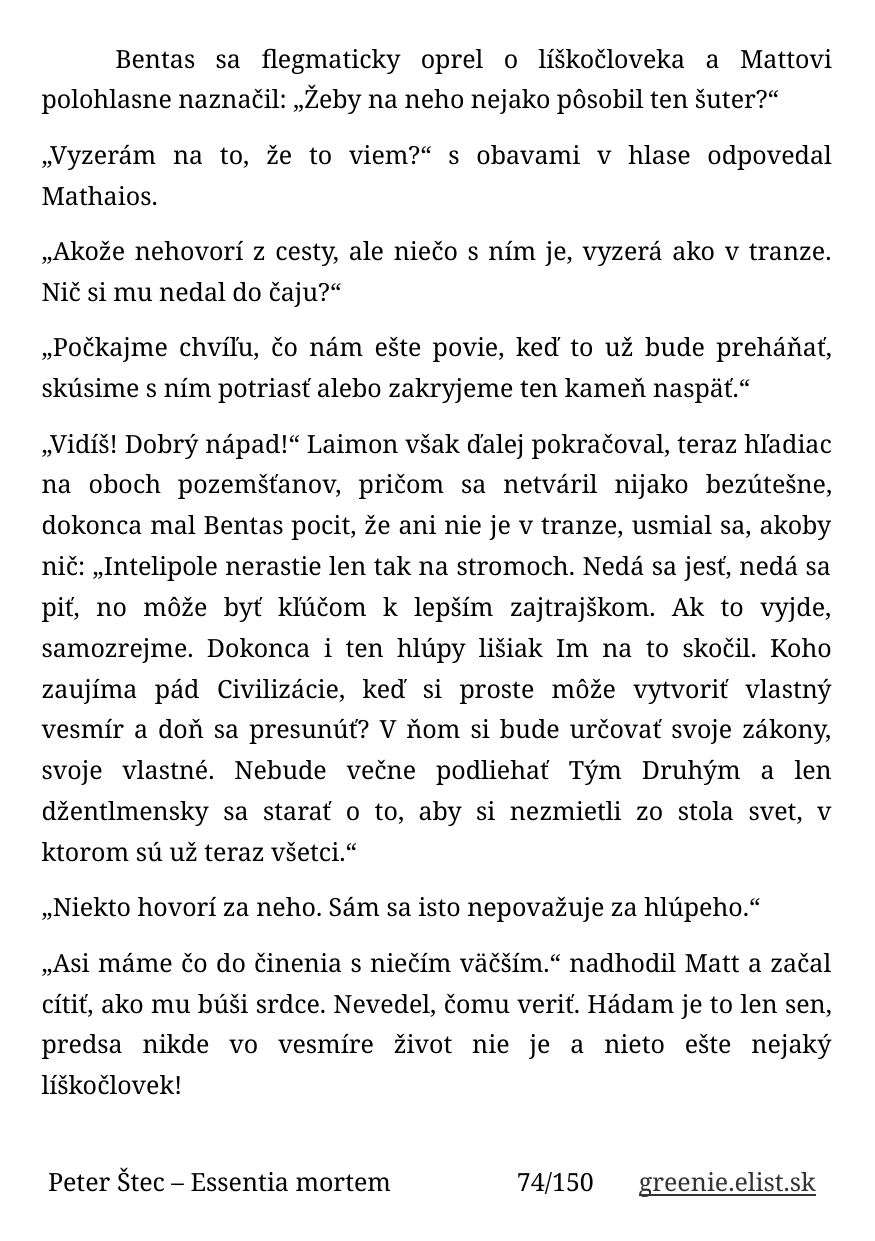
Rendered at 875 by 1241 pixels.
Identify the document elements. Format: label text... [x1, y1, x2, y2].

text „Vidíš! Dobrý nápad!“ Laimon však ďalej pokračoval, teraz hľadiac na oboch pozemšťanov, pričom sa netváril nijako bezútešne, dokonca mal Bentas pocit, že ani nie je v tranze, usmial sa, akoby nič: „Intelipole nerastie len tak na stromoch. Nedá sa jesť, nedá sa piť, no môže byť kľúčom k lepším zajtrajškom. Ak to vyjde, samozrejme. Dokonca i ten hlúpy lišiak Im na to skočil. Koho zaujíma pád Civilizácie, keď si proste môže vytvoriť vlastný vesmír a doň sa presunúť? V ňom si bude určovať svoje zákony, svoje vlastné. Nebude večne podliehať Tým Druhým a len džentlmensky sa starať o to, aby si nezmietli zo stola svet, v ktorom sú už teraz všetci.“ [41, 426, 833, 869]
text „Počkajme chvíľu, čo nám ešte povie, keď to už bude preháňať, skúsime s ním potriasť alebo zakryjeme ten kameň naspäť.“ [41, 330, 833, 405]
text „Niekto hovorí za neho. Sám sa isto nepovažuje za hlúpeho.“ [41, 890, 833, 924]
text „Vyzerám na to, že to viem?“ s obavami v hlase odpovedal Mathaios. [41, 138, 833, 212]
text „Asi máme čo do činenia s niečím väčším.“ nadhodil Matt a začal cítiť, ako mu búši srdce. Nevedel, čomu veriť. Hádam je to len sen, predsa nikde vo vesmíre život nie je a nieto ešte nejaký líškočlovek! [41, 946, 833, 1102]
text Bentas sa flegmaticky oprel o líškočloveka a Mattovi polohlasne naznačil: „Žeby na neho nejako pôsobil ten šuter?“ [41, 41, 833, 116]
text „Akože nehovorí z cesty, ale niečo s ním je, vyzerá ako v tranze. Nič si mu nedal do čaju?“ [41, 234, 833, 309]
